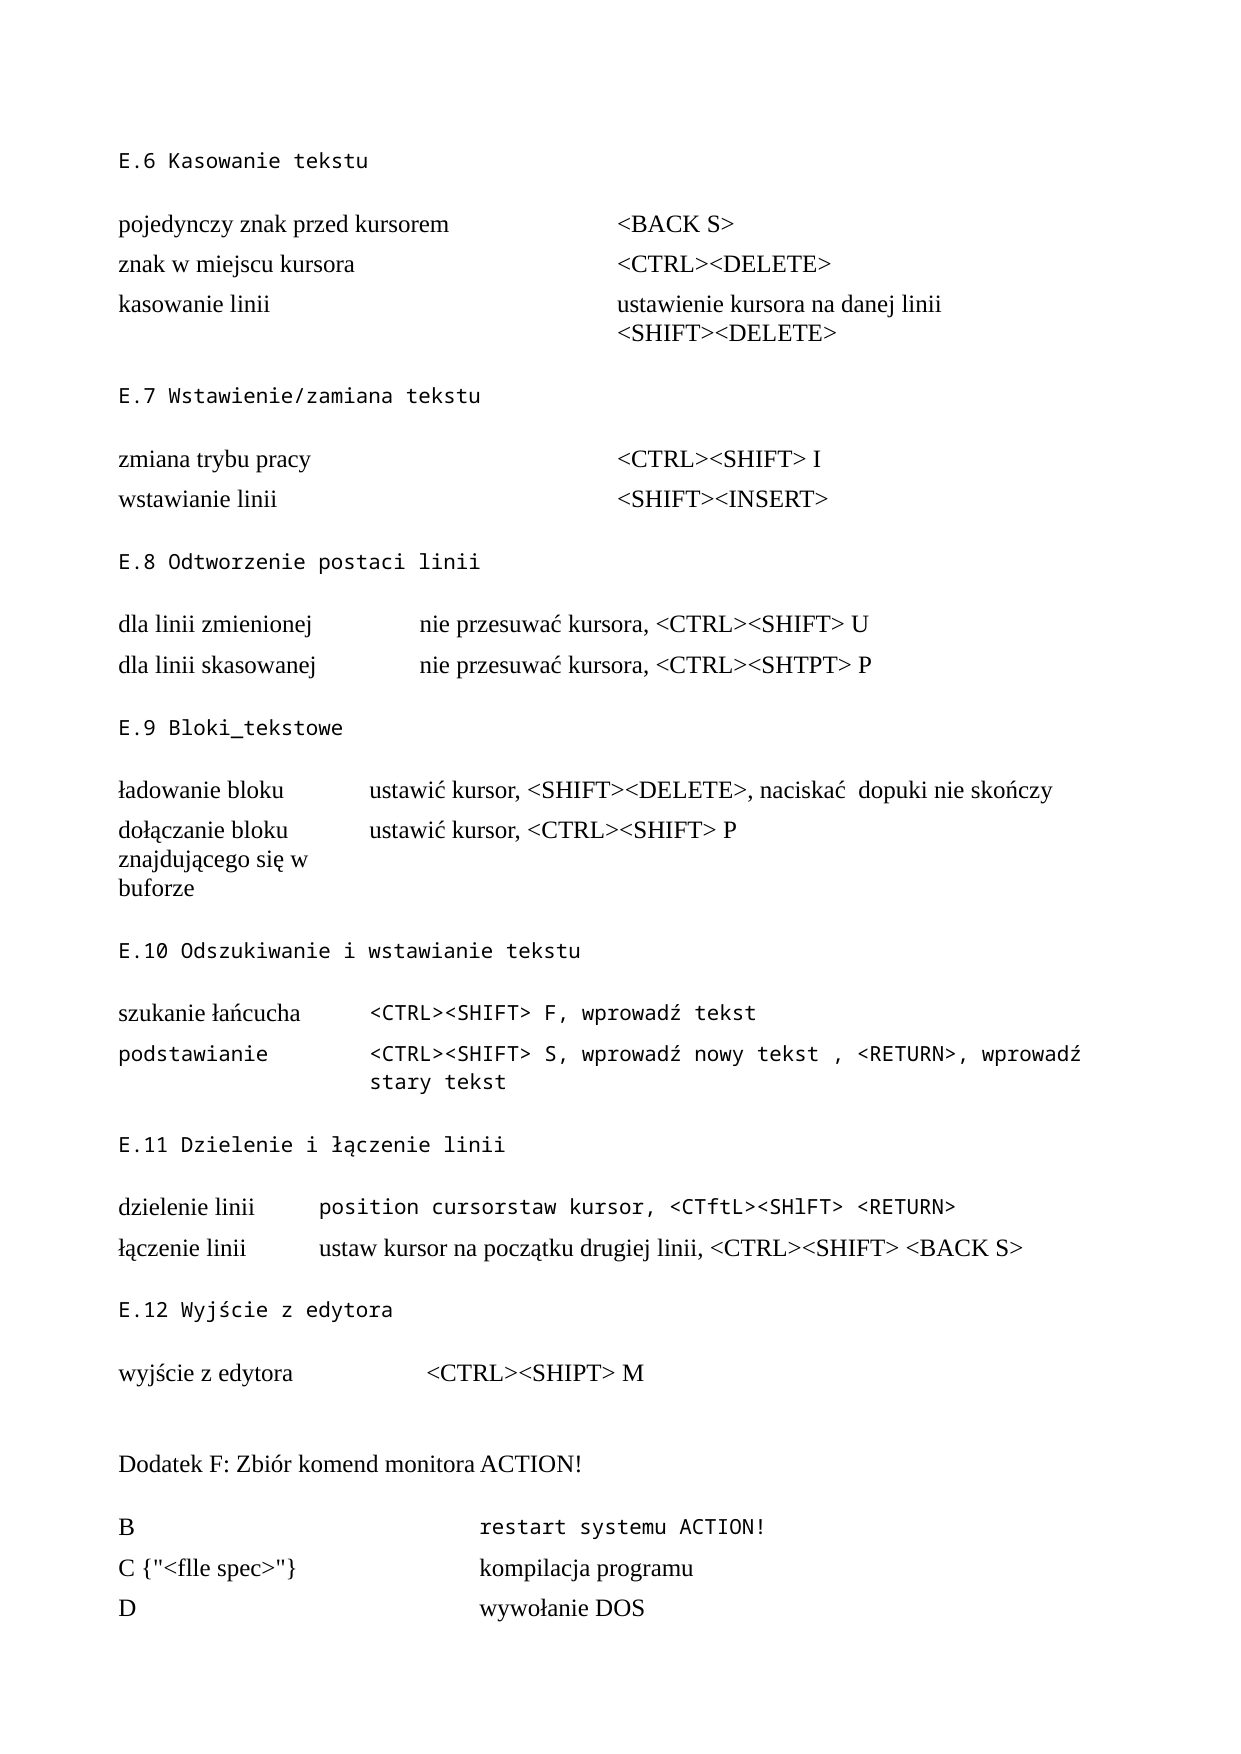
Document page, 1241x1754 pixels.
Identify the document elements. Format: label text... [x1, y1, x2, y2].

text E.9 Bloki_tekstowe [118, 713, 1122, 741]
table_header dzielenie linii [107, 1187, 308, 1227]
table_cell dla linii skasowanej [107, 644, 408, 684]
table_cell <CTRL><DELETE> [606, 244, 1104, 284]
table_header szukanie łańcucha [107, 993, 358, 1033]
text E.8 Odtworzenie postaci linii [118, 547, 1122, 575]
table_header ustawić kursor, <SHIFT><DELETE>, naciskać dopuki nie skończy [358, 770, 1111, 810]
table_cell ustaw kursor na początku drugiej linii, <CTRL><SHIFT> <BACK S> [308, 1227, 1111, 1267]
table_cell D [107, 1587, 468, 1627]
table_cell kompilacja programu [468, 1547, 1112, 1587]
table_cell dołączanie bloku znajdującego się w buforze [107, 810, 358, 907]
text Dodatek F: Zbiór komend monitora ACTION! [118, 1449, 1122, 1478]
table_header pojedynczy znak przed kursorem [107, 204, 606, 244]
table_header <CTRL><SHIPT> M [415, 1353, 1104, 1393]
text E.7 Wstawienie/zamiana tekstu [118, 381, 1122, 410]
table_cell wstawianie linii [107, 478, 606, 518]
table_header dla linii zmienionej [107, 604, 408, 644]
text E.11 Dzielenie i łączenie linii [118, 1130, 1122, 1158]
table_cell znak w miejscu kursora [107, 244, 606, 284]
table_cell nie przesuwać kursora, <CTRL><SHTPT> P [408, 644, 1111, 684]
text E.10 Odszukiwanie i wstawianie tekstu [118, 936, 1122, 964]
table_cell podstawianie [107, 1033, 358, 1101]
table_cell kasowanie linii [107, 284, 606, 353]
table_header wyjście z edytora [107, 1353, 415, 1393]
table_header nie przesuwać kursora, <CTRL><SHIFT> U [408, 604, 1111, 644]
table_cell ustawienie kursora na danej linii <SHIFT><DELETE> [606, 284, 1104, 353]
table_header <CTRL><SHIFT> I [606, 438, 1104, 478]
table_header <BACK S> [606, 204, 1104, 244]
table_cell <SHIFT><INSERT> [606, 478, 1104, 518]
text E.6 Kasowanie tekstu [118, 147, 1122, 175]
table_header <CTRL><SHIFT> F, wprowadź tekst [358, 993, 1111, 1033]
table_cell <CTRL><SHIFT> S, wprowadź nowy tekst , <RETURN>, wprowadź stary tekst [358, 1033, 1111, 1101]
table_header B [107, 1507, 468, 1547]
table_header restart systemu ACTION! [468, 1507, 1112, 1547]
table_header ładowanie bloku [107, 770, 358, 810]
table_header position cursorstaw kursor, <CTftL><SHlFT> <RETURN> [308, 1187, 1111, 1227]
table_header zmiana trybu pracy [107, 438, 606, 478]
table_cell C {"<flle spec>"} [107, 1547, 468, 1587]
table_cell łączenie linii [107, 1227, 308, 1267]
text E.12 Wyjście z edytora [118, 1296, 1122, 1324]
table_cell ustawić kursor, <CTRL><SHIFT> P [358, 810, 1111, 907]
table_cell wywołanie DOS [468, 1587, 1112, 1627]
